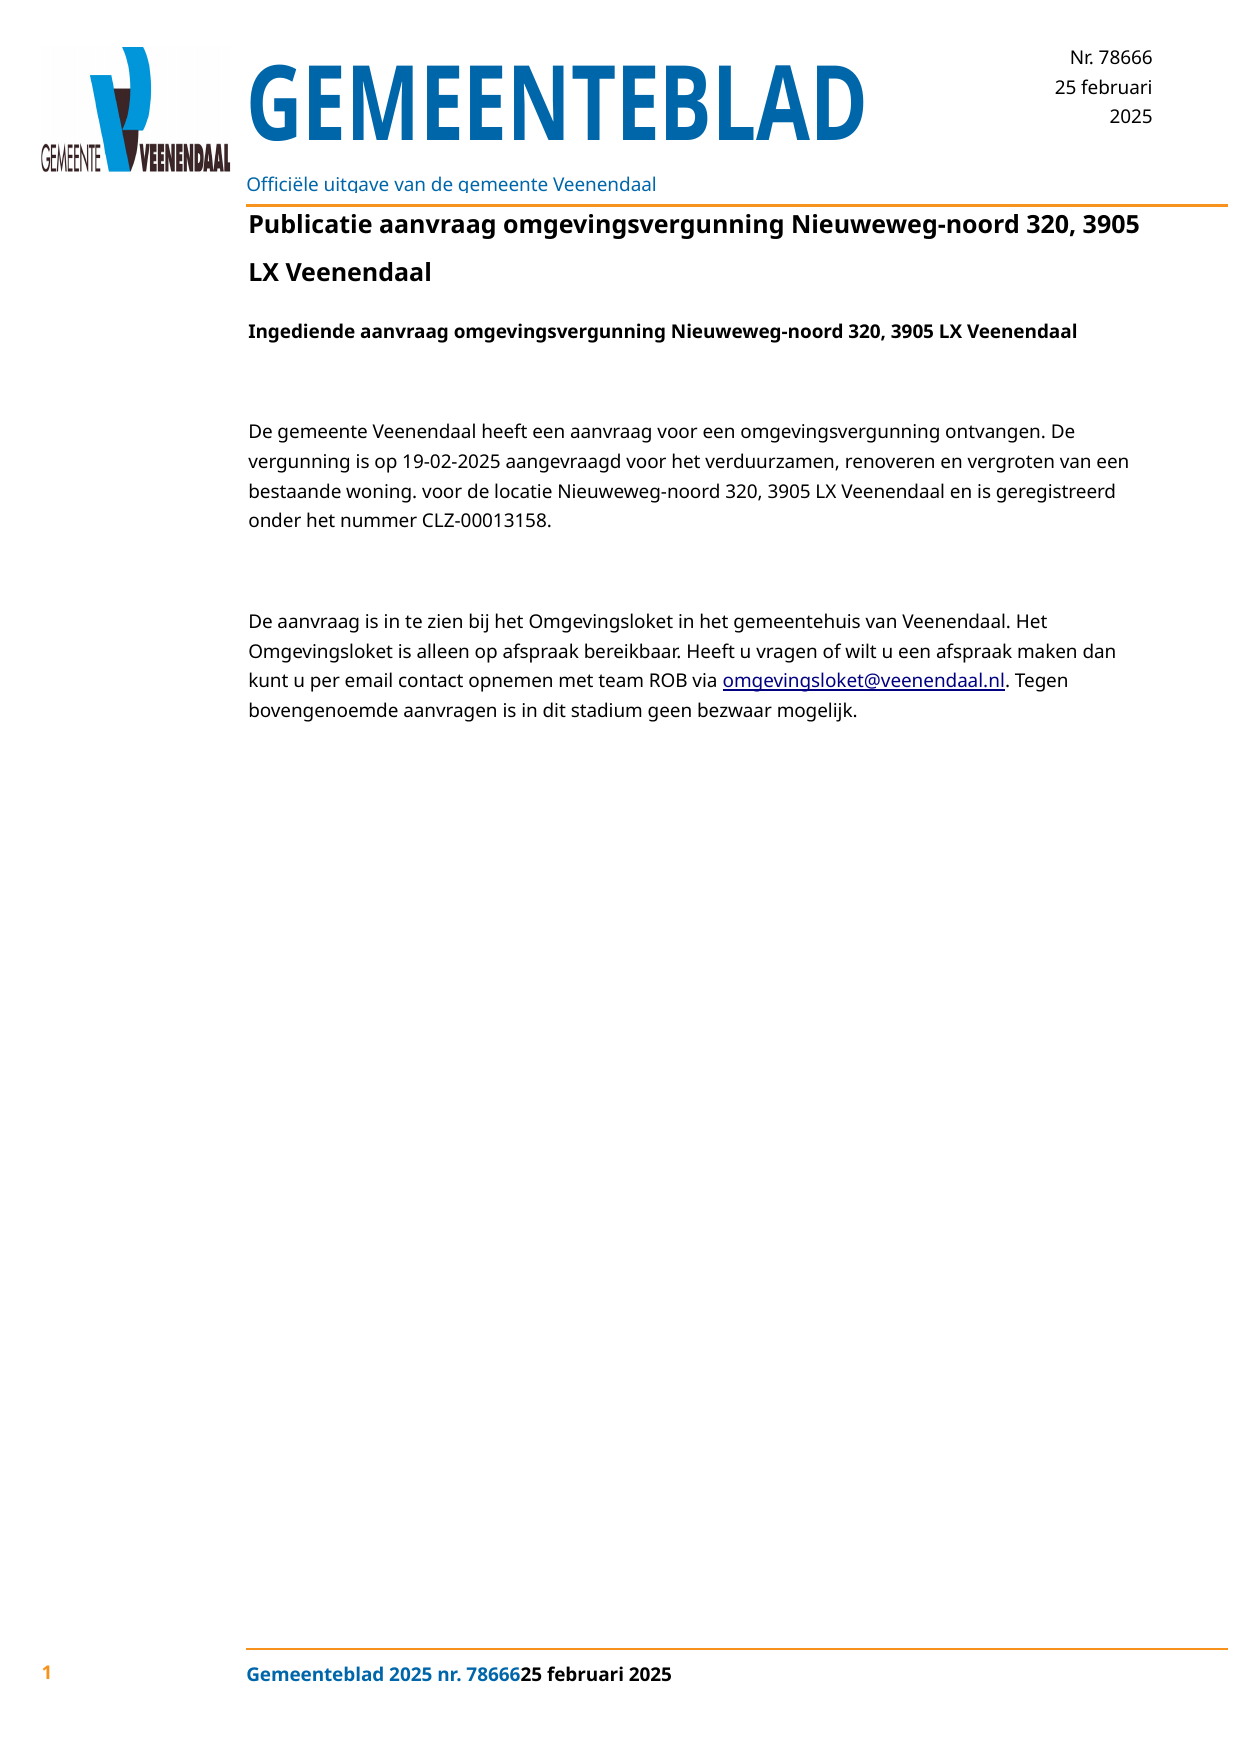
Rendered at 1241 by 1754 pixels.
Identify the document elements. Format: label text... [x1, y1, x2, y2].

text De aanvraag is in te zien bij het Omgevingsloket in het gemeentehuis van Veenendaal. Het Omgevingsloket is alleen op afspraak bereikbaar. Heeft u vragen of wilt u een afspraak maken dan kunt u per email contact opnemen met team ROB via omgevingsloket@veenendaal.nl. Tegen bovengenoemde aanvragen is in dit stadium geen bezwaar mogelijk. [248, 608, 1152, 723]
picture [123, 47, 231, 172]
text Publicatie aanvraag omgevingsvergunning Nieuweweg-noord 320, 3905 LX Veenendaal [248, 207, 1152, 288]
text De gemeente Veenendaal heeft een aanvraag voor een omgevingsvergunning ontvangen. De vergunning is op 19-02-2025 aangevraagd voor het verduurzamen, renoveren en vergroten van een bestaande woning. voor de locatie Nieuweweg-noord 320, 3905 LX Veenendaal en is geregistreerd onder het nummer CLZ-00013158. [248, 419, 1152, 533]
text Ingediende aanvraag omgevingsvergunning Nieuweweg-noord 320, 3905 LX Veenendaal [248, 318, 1152, 344]
picture [41, 47, 130, 172]
